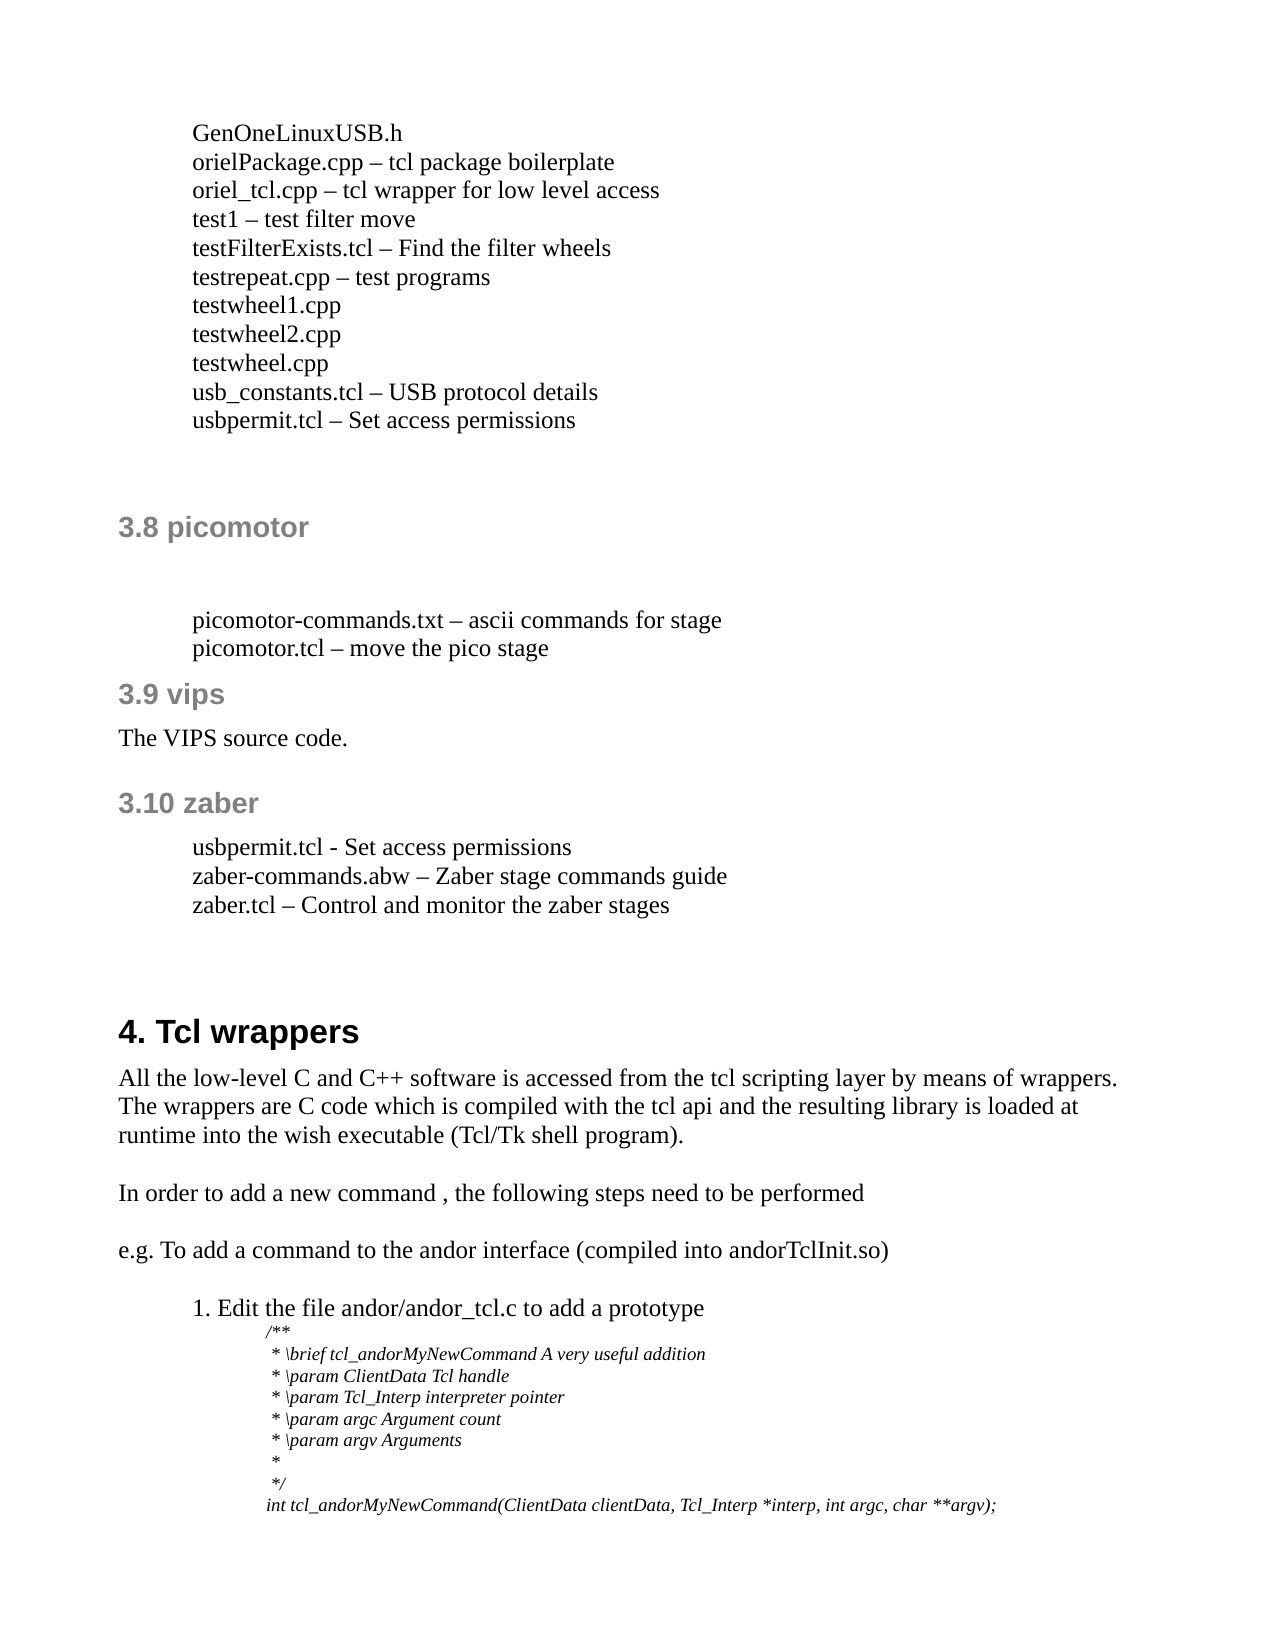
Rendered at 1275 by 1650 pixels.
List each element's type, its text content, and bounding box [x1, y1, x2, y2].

text test1 – test filter move [118, 204, 1157, 233]
text 1. Edit the file andor/andor_tcl.c to add a prototype [118, 1293, 1157, 1321]
text * [266, 1451, 1157, 1472]
subtitle 3.9 vips [118, 677, 1157, 710]
text * \brief tcl_andorMyNewCommand A very useful addition [266, 1343, 1157, 1364]
text zaber-commands.abw – Zaber stage commands guide [118, 861, 1157, 890]
text The VIPS source code. [118, 723, 1157, 752]
text usbpermit.tcl – Set access permissions [118, 406, 1157, 434]
text orielPackage.cpp – tcl package boilerplate [118, 147, 1157, 176]
text In order to add a new command , the following steps need to be performed [118, 1178, 1157, 1206]
text e.g. To add a command to the andor interface (compiled into andorTclInit.so) [118, 1235, 1157, 1264]
text picomotor.tcl – move the pico stage [118, 633, 1157, 662]
subtitle 3.10 zaber [118, 786, 1157, 820]
text usb_constants.tcl – USB protocol details [118, 377, 1157, 406]
text All the low-level C and C++ software is accessed from the tcl scripting layer by means of wrappers. [118, 1063, 1157, 1091]
text testwheel1.cpp [118, 291, 1157, 319]
subtitle 4. Tcl wrappers [118, 1012, 1157, 1050]
text */ [266, 1472, 1157, 1494]
text * \param argc Argument count [266, 1408, 1157, 1429]
text oriel_tcl.cpp – tcl wrapper for low level access [118, 176, 1157, 204]
text int tcl_andorMyNewCommand(ClientData clientData, Tcl_Interp *interp, int argc, char **argv); [266, 1494, 1157, 1516]
text picomotor-commands.txt – ascii commands for stage [118, 605, 1157, 633]
text zaber.tcl – Control and monitor the zaber stages [118, 890, 1157, 919]
text testrepeat.cpp – test programs [118, 262, 1157, 291]
text GenOneLinuxUSB.h [118, 118, 1157, 147]
text * \param argv Arguments [266, 1429, 1157, 1451]
text testwheel2.cpp [118, 319, 1157, 348]
subtitle 3.8 picomotor [118, 509, 1157, 543]
text * \param ClientData Tcl handle [266, 1364, 1157, 1386]
text testFilterExists.tcl – Find the filter wheels [118, 233, 1157, 262]
text /** [266, 1321, 1157, 1343]
text The wrappers are C code which is compiled with the tcl api and the resulting library is loaded at runtime into the wish executable (Tcl/Tk shell program). [118, 1091, 1157, 1149]
text testwheel.cpp [118, 348, 1157, 377]
text usbpermit.tcl - Set access permissions [118, 832, 1157, 861]
text * \param Tcl_Interp interpreter pointer [266, 1386, 1157, 1408]
